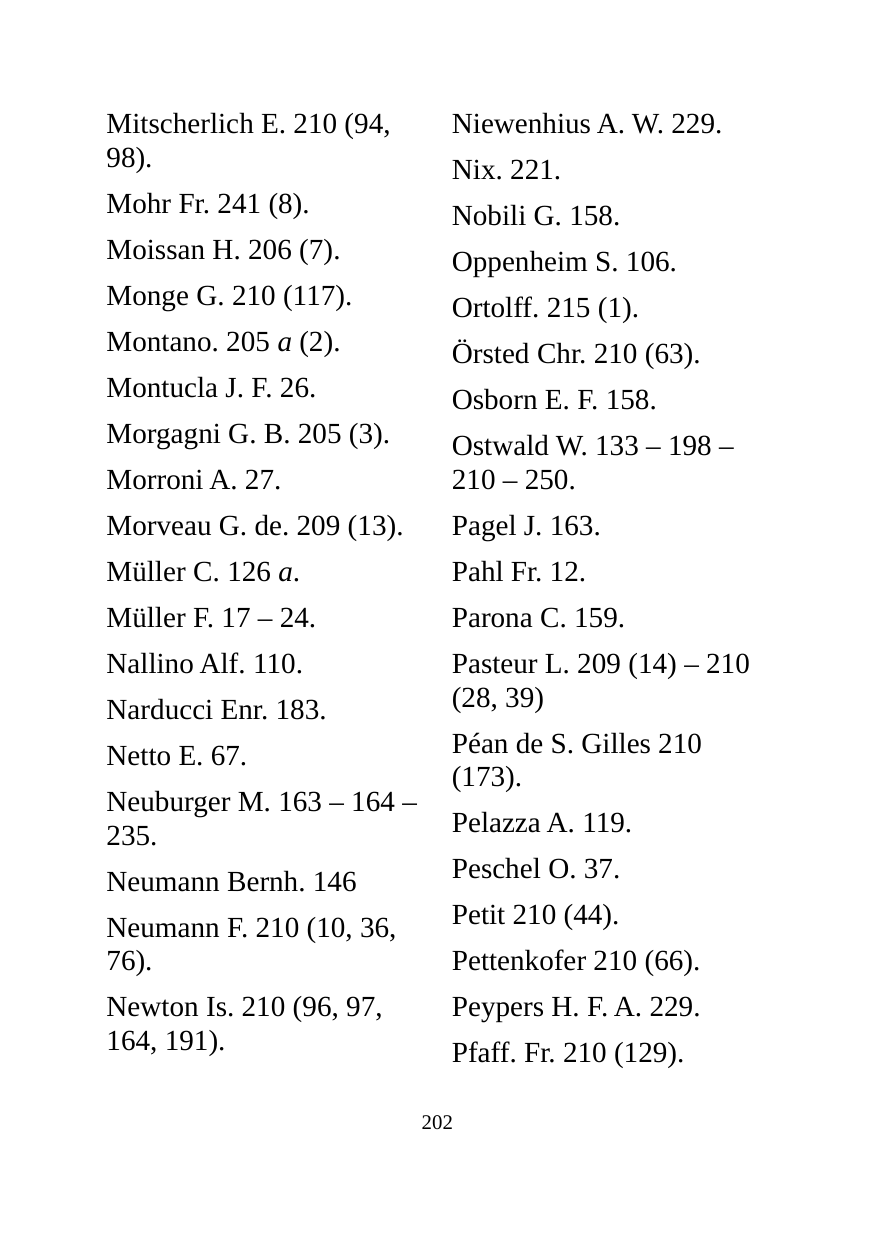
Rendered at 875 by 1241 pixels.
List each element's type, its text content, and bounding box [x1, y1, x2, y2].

text Pettenkofer 210 (66). [452, 943, 768, 977]
text Monge G. 210 (117). [106, 278, 422, 311]
text Nobili G. 158. [452, 198, 768, 232]
text Montucla J. F. 26. [106, 370, 422, 403]
text Ostwald W. 133 – 198 – 210 – 250. [452, 428, 768, 496]
text Morroni A. 27. [106, 462, 422, 496]
text Narducci Enr. 183. [106, 692, 422, 726]
text Pasteur L. 209 (14) – 210 (28, 39) [452, 646, 768, 713]
text Mitscherlich E. 210 (94, 98). [106, 106, 422, 173]
text Nallino Alf. 110. [106, 646, 422, 680]
text Oppenheim S. 106. [452, 244, 768, 278]
text Müller C. 126 a. [106, 554, 422, 588]
text Morgagni G. B. 205 (3). [106, 416, 422, 449]
text Ortolff. 215 (1). [452, 290, 768, 324]
text Moissan H. 206 (7). [106, 232, 422, 265]
text Netto E. 67. [106, 738, 422, 772]
text Neuburger M. 163 – 164 – 235. [106, 784, 422, 851]
text Neumann Bernh. 146 [106, 864, 422, 897]
text Petit 210 (44). [452, 897, 768, 931]
text Osborn E. F. 158. [452, 382, 768, 416]
text Newton Is. 210 (96, 97, 164, 191). [106, 989, 422, 1057]
text Nix. 221. [452, 152, 768, 186]
text Niewenhius A. W. 229. [452, 106, 768, 140]
text Mohr Fr. 241 (8). [106, 186, 422, 219]
text Parona C. 159. [452, 600, 768, 634]
text Pagel J. 163. [452, 508, 768, 542]
text Neumann F. 210 (10, 36, 76). [106, 910, 422, 977]
text Pelazza A. 119. [452, 805, 768, 839]
text Pfaff. Fr. 210 (129). [452, 1036, 768, 1069]
text Péan de S. Gilles 210 (173). [452, 726, 768, 793]
text Montano. 205 a (2). [106, 324, 422, 357]
text Peypers H. F. A. 229. [452, 989, 768, 1023]
text Örsted Chr. 210 (63). [452, 336, 768, 370]
text Müller F. 17 – 24. [106, 600, 422, 634]
text Morveau G. de. 209 (13). [106, 508, 422, 542]
text Peschel O. 37. [452, 851, 768, 885]
text Pahl Fr. 12. [452, 554, 768, 588]
